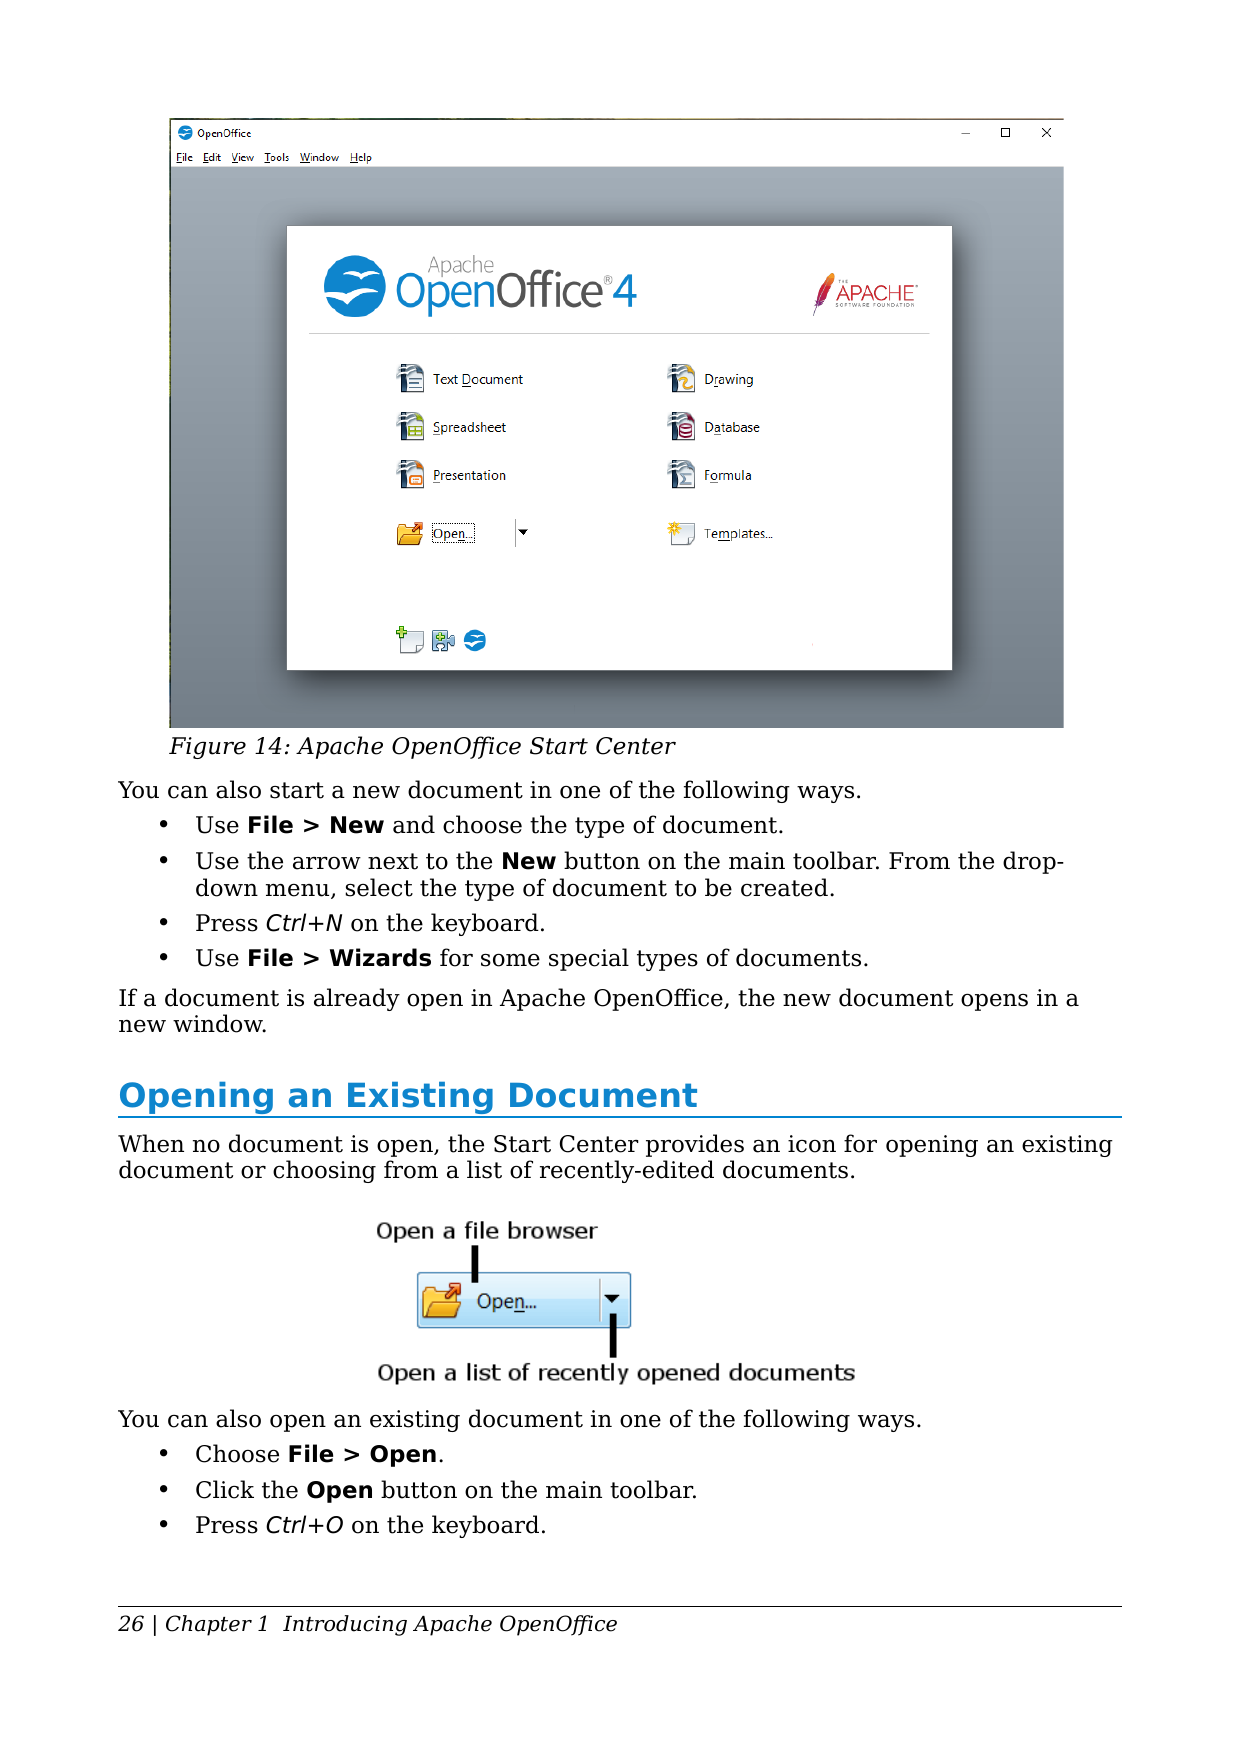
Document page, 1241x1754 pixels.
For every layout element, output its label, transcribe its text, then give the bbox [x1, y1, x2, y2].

list Click the Open button on the main toolbar. [156, 1475, 1122, 1504]
text If a document is already open in Apache OpenOffice, the new document opens in a new window. [118, 985, 1122, 1038]
list You can also open an existing document in one of the following ways. [118, 1406, 1122, 1433]
list Use File > Wizards for some special types of documents. [156, 943, 1122, 973]
list Press Ctrl+N on the keyboard. [156, 908, 1122, 937]
list Use File > New and choose the type of document. [156, 811, 1122, 840]
subtitle Opening an Existing Document [118, 1077, 1122, 1116]
text Figure 14: Apache OpenOffice Start Center [169, 728, 1063, 759]
picture [368, 1209, 872, 1394]
list You can also start a new document in one of the following ways. [118, 777, 1122, 804]
picture [169, 118, 1064, 728]
list Choose File > Open. [156, 1439, 1122, 1469]
list Use the arrow next to the New button on the main toolbar. From the drop-down menu, select the type of document to be created. [156, 846, 1122, 902]
list Press Ctrl+O on the keyboard. [156, 1510, 1122, 1539]
text When no document is open, the Start Center provides an icon for opening an existing document or choosing from a list of recently-edited documents. [118, 1131, 1122, 1184]
